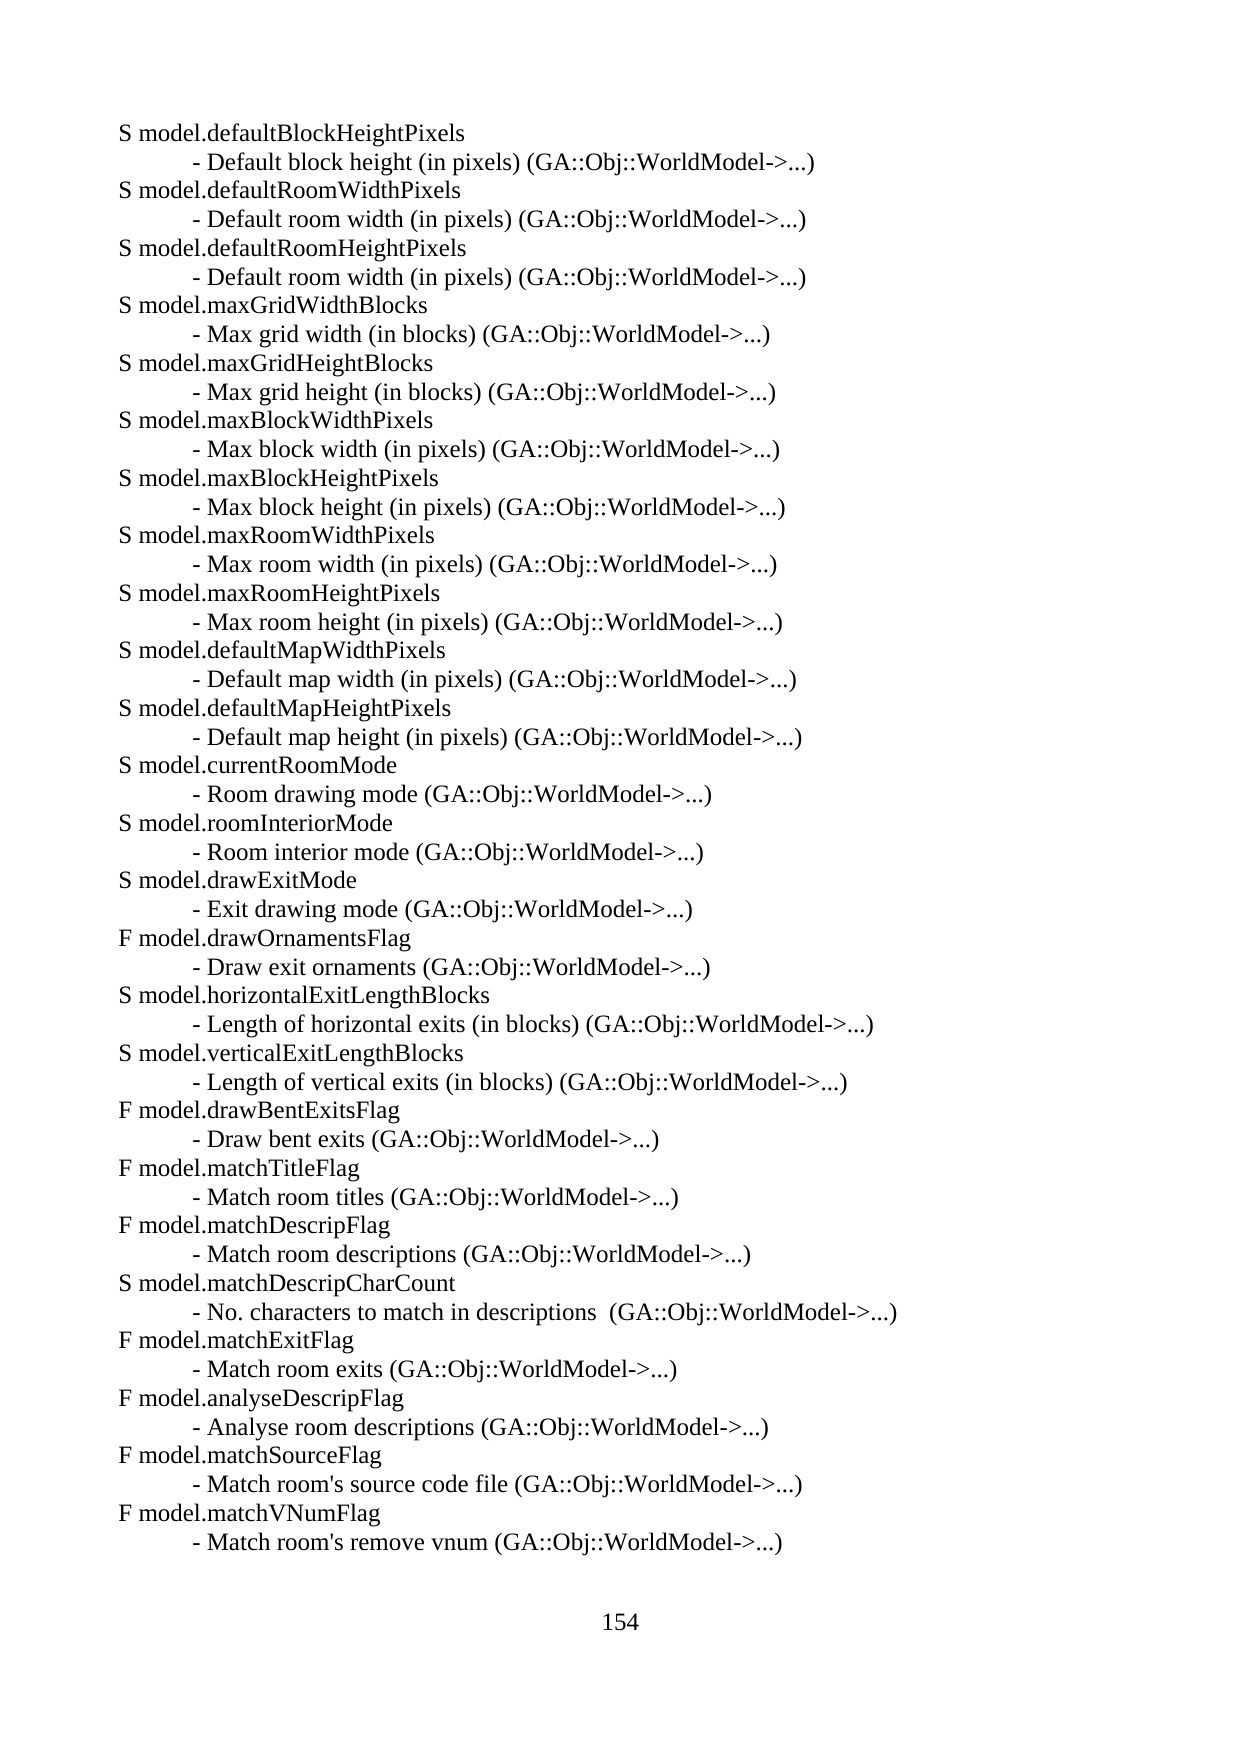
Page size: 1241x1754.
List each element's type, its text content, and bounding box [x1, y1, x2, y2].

text - Length of vertical exits (in blocks) (GA::Obj::WorldModel->...) [118, 1067, 1122, 1096]
text S model.defaultRoomHeightPixels [118, 233, 1122, 262]
text - Max block width (in pixels) (GA::Obj::WorldModel->...) [118, 434, 1122, 463]
text - Default room width (in pixels) (GA::Obj::WorldModel->...) [118, 262, 1122, 291]
text S model.defaultMapWidthPixels [118, 636, 1122, 664]
text F model.analyseDescripFlag [118, 1383, 1122, 1412]
text F model.matchSourceFlag [118, 1441, 1122, 1469]
text - Analyse room descriptions (GA::Obj::WorldModel->...) [118, 1412, 1122, 1441]
text - Draw bent exits (GA::Obj::WorldModel->...) [118, 1124, 1122, 1153]
text S model.maxBlockHeightPixels [118, 463, 1122, 492]
text S model.verticalExitLengthBlocks [118, 1038, 1122, 1067]
text - Match room titles (GA::Obj::WorldModel->...) [118, 1182, 1122, 1211]
text S model.drawExitMode [118, 866, 1122, 894]
text - Max grid height (in blocks) (GA::Obj::WorldModel->...) [118, 377, 1122, 406]
text S model.defaultBlockHeightPixels [118, 118, 1122, 147]
text - Default map width (in pixels) (GA::Obj::WorldModel->...) [118, 664, 1122, 693]
text S model.maxGridHeightBlocks [118, 348, 1122, 377]
text S model.maxRoomHeightPixels [118, 578, 1122, 607]
text S model.roomInteriorMode [118, 808, 1122, 837]
text F model.matchExitFlag [118, 1326, 1122, 1354]
text S model.matchDescripCharCount [118, 1268, 1122, 1297]
text - Default block height (in pixels) (GA::Obj::WorldModel->...) [118, 147, 1122, 176]
text S model.horizontalExitLengthBlocks [118, 981, 1122, 1009]
text - Match room exits (GA::Obj::WorldModel->...) [118, 1354, 1122, 1383]
text F model.drawOrnamentsFlag [118, 923, 1122, 952]
text - Match room descriptions (GA::Obj::WorldModel->...) [118, 1239, 1122, 1268]
text - Max room height (in pixels) (GA::Obj::WorldModel->...) [118, 607, 1122, 636]
text - Max room width (in pixels) (GA::Obj::WorldModel->...) [118, 549, 1122, 578]
text - Match room's source code file (GA::Obj::WorldModel->...) [118, 1469, 1122, 1498]
text S model.maxBlockWidthPixels [118, 406, 1122, 434]
text - Default map height (in pixels) (GA::Obj::WorldModel->...) [118, 722, 1122, 751]
text - Exit drawing mode (GA::Obj::WorldModel->...) [118, 894, 1122, 923]
text F model.matchTitleFlag [118, 1153, 1122, 1182]
text S model.maxGridWidthBlocks [118, 291, 1122, 319]
text - Max grid width (in blocks) (GA::Obj::WorldModel->...) [118, 319, 1122, 348]
text - Length of horizontal exits (in blocks) (GA::Obj::WorldModel->...) [118, 1009, 1122, 1038]
text F model.drawBentExitsFlag [118, 1096, 1122, 1124]
text S model.maxRoomWidthPixels [118, 521, 1122, 549]
text S model.currentRoomMode [118, 751, 1122, 779]
text - Room interior mode (GA::Obj::WorldModel->...) [118, 837, 1122, 866]
text F model.matchVNumFlag [118, 1498, 1122, 1527]
text - Match room's remove vnum (GA::Obj::WorldModel->...) [118, 1527, 1122, 1556]
text S model.defaultRoomWidthPixels [118, 176, 1122, 204]
text - No. characters to match in descriptions (GA::Obj::WorldModel->...) [118, 1297, 1122, 1326]
text - Max block height (in pixels) (GA::Obj::WorldModel->...) [118, 492, 1122, 521]
text S model.defaultMapHeightPixels [118, 693, 1122, 722]
text - Draw exit ornaments (GA::Obj::WorldModel->...) [118, 952, 1122, 981]
text - Room drawing mode (GA::Obj::WorldModel->...) [118, 779, 1122, 808]
text F model.matchDescripFlag [118, 1211, 1122, 1239]
text - Default room width (in pixels) (GA::Obj::WorldModel->...) [118, 204, 1122, 233]
